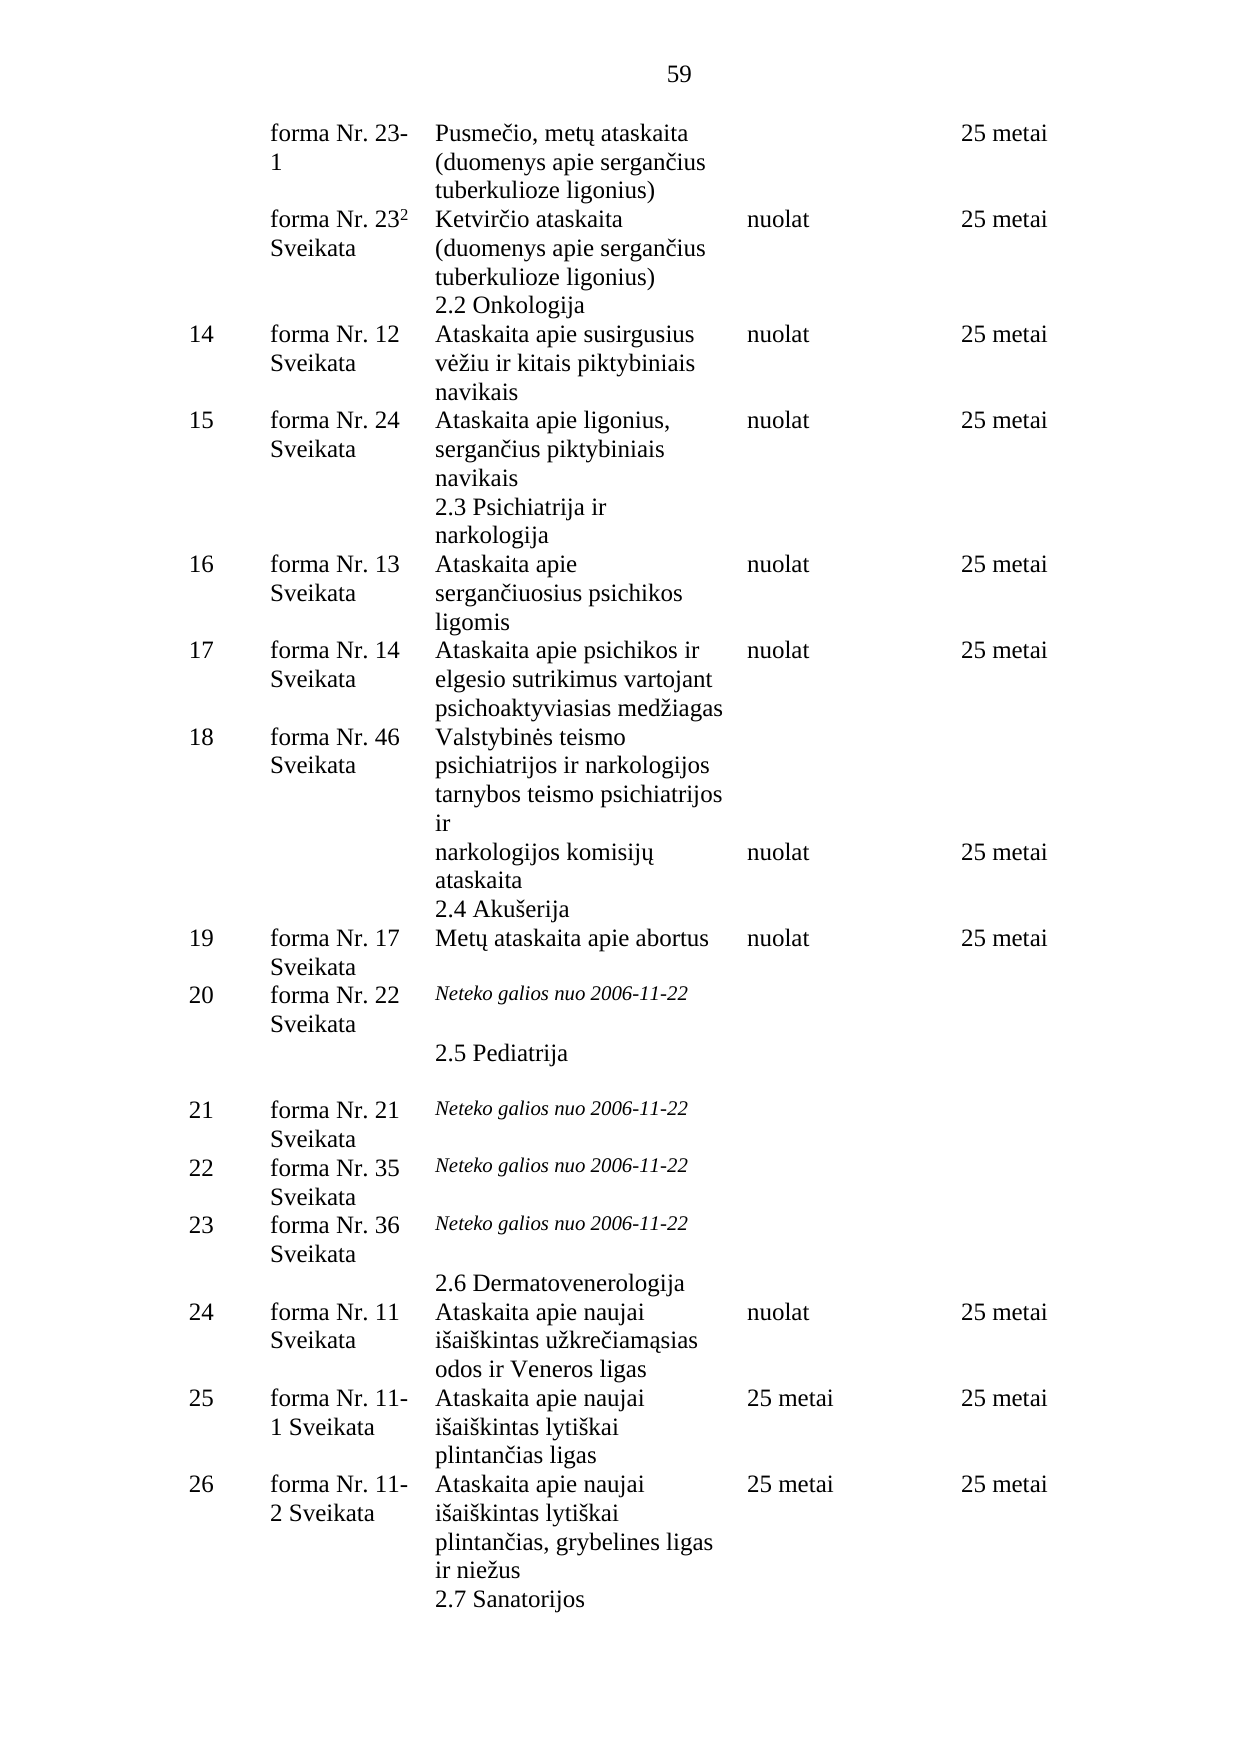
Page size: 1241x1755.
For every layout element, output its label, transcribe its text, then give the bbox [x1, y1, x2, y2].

table_cell nuolat [736, 118, 949, 291]
table_cell [950, 1153, 1181, 1211]
table_cell [950, 1067, 1181, 1096]
table_cell 25 metai [950, 636, 1181, 722]
table_cell [736, 1584, 949, 1613]
table_cell nuolat [736, 636, 949, 722]
table_cell forma Nr. 11-1 Sveikata [259, 1383, 424, 1469]
table_cell 14 [177, 319, 259, 406]
table_cell 19 [177, 923, 259, 981]
table_cell forma Nr. 12 Sveikata [259, 319, 424, 406]
table_cell [259, 1038, 424, 1067]
table_cell [177, 1067, 259, 1096]
table_cell 18 [177, 722, 259, 837]
table_cell Ataskaita apie susirgusius vėžiu ir kitais piktybiniais navikais [424, 319, 736, 406]
table_cell 23 [177, 1211, 259, 1268]
table_cell [950, 981, 1181, 1038]
table_cell forma Nr. 13 Sveikata [259, 549, 424, 636]
table_cell Ataskaita apie naujai išaiškintas lytiškai plintančias, grybelines ligas ir niežus [424, 1469, 736, 1584]
table_cell forma Nr. 36 Sveikata [259, 1211, 424, 1268]
table_cell [950, 1211, 1181, 1268]
table_cell 20 [177, 981, 259, 1038]
table_cell [259, 1067, 424, 1096]
table_cell 2.5 Pediatrija [424, 1038, 736, 1067]
table_cell forma Nr. 23-1 forma Nr. 232 Sveikata [259, 118, 424, 291]
table_cell [736, 492, 949, 549]
table_cell forma Nr. 46 Sveikata [259, 722, 424, 837]
table_cell [950, 722, 1181, 837]
table_cell [736, 1096, 949, 1153]
table_cell Ataskaita apie naujai išaiškintas lytiškai plintančias ligas [424, 1383, 736, 1469]
table_cell Metų ataskaita apie abortus [424, 923, 736, 981]
table_cell 25 metai [950, 549, 1181, 636]
table_cell 25 metai [950, 319, 1181, 406]
table_cell [736, 981, 949, 1038]
table_cell [950, 1268, 1181, 1297]
table_cell Valstybinės teismo psichiatrijos ir narkologijos tarnybos teismo psichiatrijos ir [424, 722, 736, 837]
table_cell nuolat [736, 1297, 949, 1383]
table_cell forma Nr. 11-2 Sveikata [259, 1469, 424, 1584]
table_cell [259, 492, 424, 549]
table_cell 25 metai [950, 1383, 1181, 1469]
table_cell forma Nr. 14 Sveikata [259, 636, 424, 722]
table_cell [177, 837, 259, 894]
table_cell Ataskaita apie psichikos ir elgesio sutrikimus vartojant psichoaktyviasias medžiagas [424, 636, 736, 722]
table_cell 25 metai [950, 923, 1181, 981]
table_cell [424, 1067, 736, 1096]
table_cell forma Nr. 11 Sveikata [259, 1297, 424, 1383]
table_cell [177, 1584, 259, 1613]
table_cell [736, 1211, 949, 1268]
table_cell [259, 291, 424, 319]
table_cell nuolat [736, 549, 949, 636]
table_cell nuolat [736, 406, 949, 492]
table_cell [177, 492, 259, 549]
table_cell Neteko galios nuo 2006-11-22 [424, 1153, 736, 1211]
table_cell nuolat [736, 319, 949, 406]
table_cell 25 [177, 1383, 259, 1469]
table_cell [736, 291, 949, 319]
table_cell 25 metai 25 metai [950, 118, 1181, 291]
table_cell [736, 1038, 949, 1067]
table_cell 2.6 Dermatovenerologija [424, 1268, 736, 1297]
table_cell 25 metai [950, 1297, 1181, 1383]
table_cell [736, 1067, 949, 1096]
table_cell forma Nr. 17 Sveikata [259, 923, 424, 981]
table_cell 25 metai [736, 1383, 949, 1469]
table_cell 15 [177, 406, 259, 492]
table_cell [736, 894, 949, 923]
table_cell nuolat [736, 837, 949, 894]
table_cell [259, 894, 424, 923]
table_cell forma Nr. 24 Sveikata [259, 406, 424, 492]
table_cell 25 metai [736, 1469, 949, 1584]
table_cell nuolat [736, 923, 949, 981]
table_cell [259, 1268, 424, 1297]
table_cell [950, 894, 1181, 923]
table_cell Ataskaita apie ligonius, sergančius piktybiniais navikais [424, 406, 736, 492]
table_cell [950, 492, 1181, 549]
table_cell 22 [177, 1153, 259, 1211]
table_cell [736, 722, 949, 837]
table_cell [950, 1038, 1181, 1067]
table_cell 2.7 Sanatorijos [424, 1584, 736, 1613]
table_cell [177, 894, 259, 923]
table_cell [736, 1153, 949, 1211]
table_cell [950, 1096, 1181, 1153]
table_cell 21 [177, 1096, 259, 1153]
table_cell Ataskaita apie sergančiuosius psichikos ligomis [424, 549, 736, 636]
table_cell narkologijos komisijų ataskaita [424, 837, 736, 894]
table_cell Neteko galios nuo 2006-11-22 [424, 1096, 736, 1153]
table_cell 2.4 Akušerija [424, 894, 736, 923]
table_cell [736, 1268, 949, 1297]
table_cell Ataskaita apie naujai išaiškintas užkrečiamąsias odos ir Veneros ligas [424, 1297, 736, 1383]
table_cell 17 [177, 636, 259, 722]
table_cell [950, 1584, 1181, 1613]
table_cell 16 [177, 549, 259, 636]
table_cell 25 metai [950, 406, 1181, 492]
table_cell [177, 118, 259, 291]
table_cell 2.2 Onkologija [424, 291, 736, 319]
table_cell 24 [177, 1297, 259, 1383]
table_cell 25 metai [950, 837, 1181, 894]
table_cell [259, 1584, 424, 1613]
table_cell 25 metai [950, 1469, 1181, 1584]
table_cell [177, 291, 259, 319]
table_cell forma Nr. 21 Sveikata [259, 1096, 424, 1153]
table_cell 26 [177, 1469, 259, 1584]
table_cell Neteko galios nuo 2006-11-22 [424, 1211, 736, 1268]
table_cell [950, 291, 1181, 319]
table_cell [177, 1038, 259, 1067]
table_cell forma Nr. 35 Sveikata [259, 1153, 424, 1211]
table_cell [259, 837, 424, 894]
table_cell forma Nr. 22 Sveikata [259, 981, 424, 1038]
table_cell [177, 1268, 259, 1297]
table_cell Neteko galios nuo 2006-11-22 [424, 981, 736, 1038]
table_cell 2.3 Psichiatrija ir narkologija [424, 492, 736, 549]
table_cell Pusmečio, metų ataskaita (duomenys apie sergančius tuberkulioze ligonius) Ketvirčio ataskaita (duomenys apie sergančius tuberkulioze ligonius) [424, 118, 736, 291]
